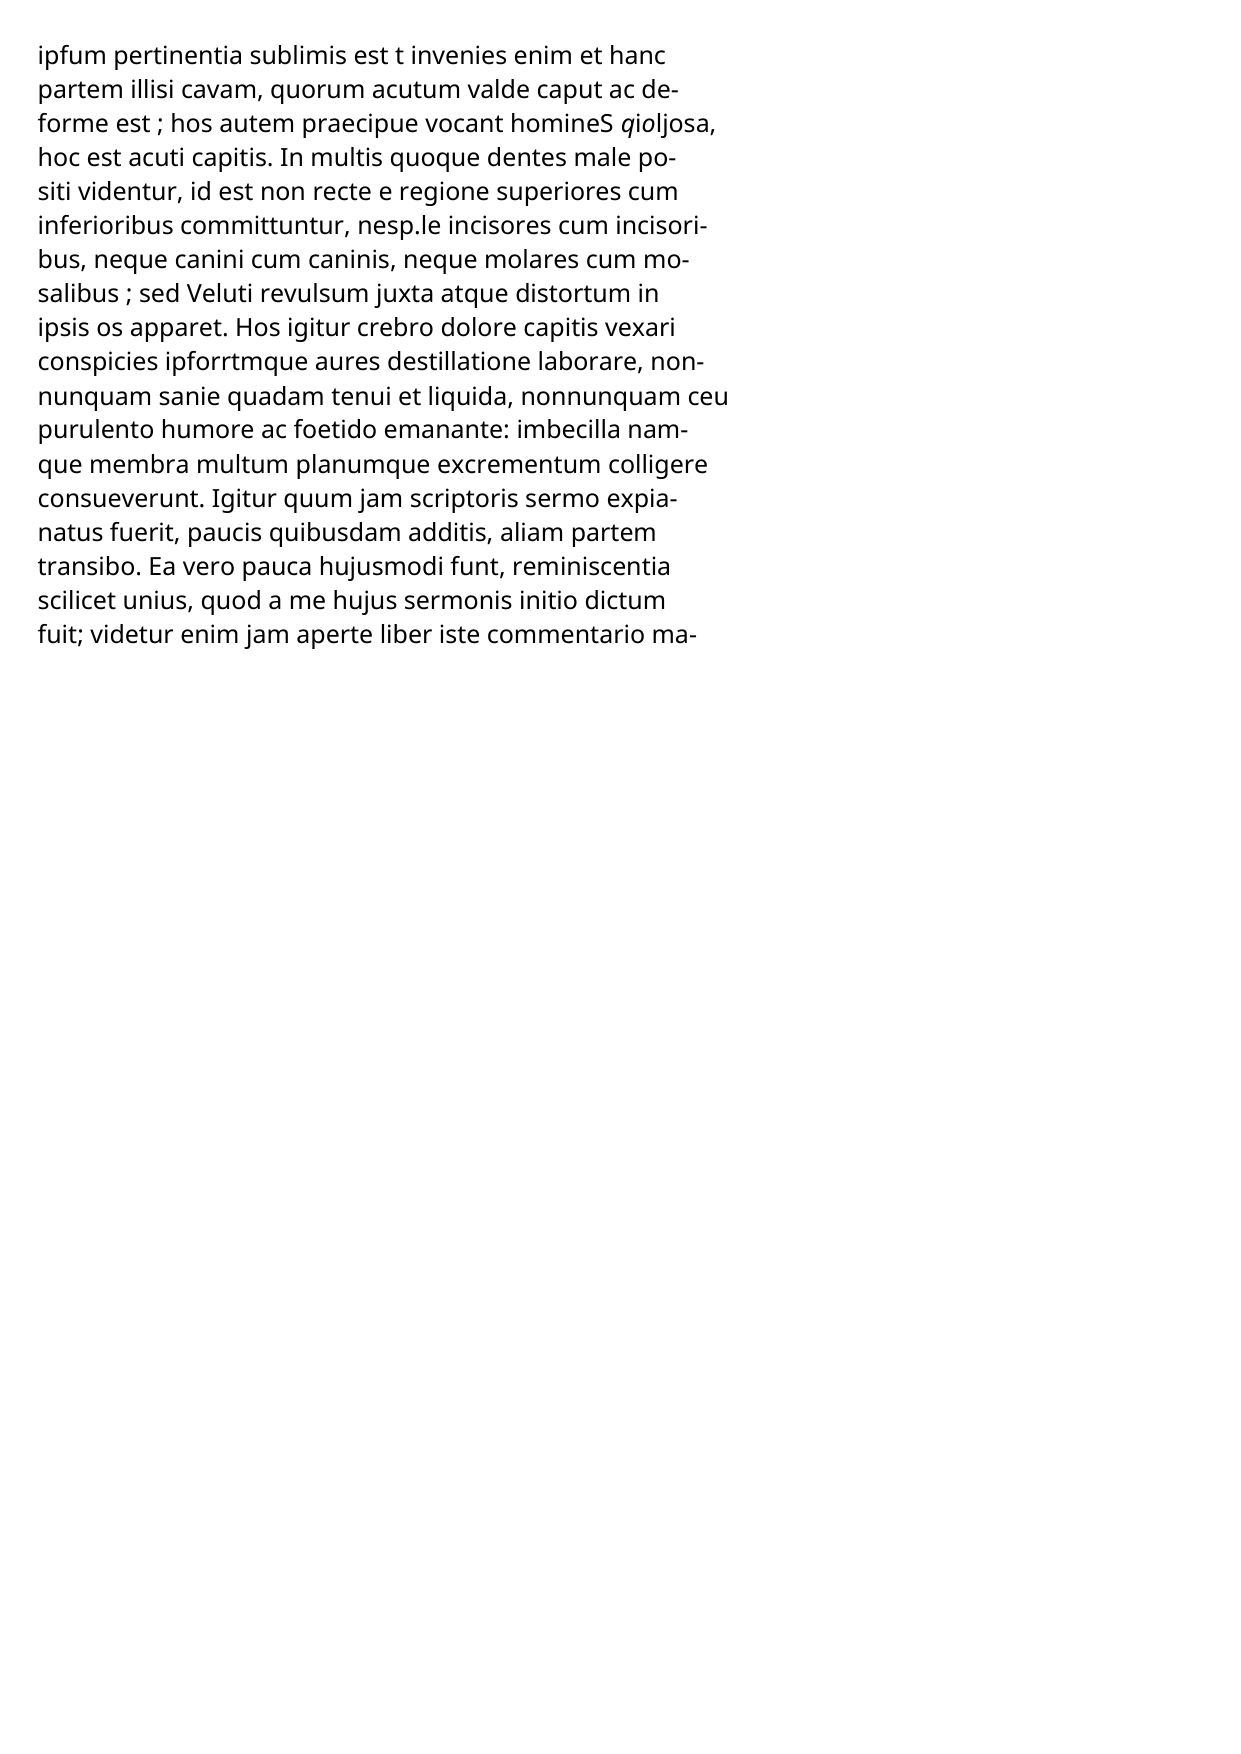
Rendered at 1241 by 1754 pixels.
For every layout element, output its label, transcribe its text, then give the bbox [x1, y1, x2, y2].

text ipfum pertinentia sublimis est t invenies enim et hanc partem illisi cavam, quorum acutum valde caput ac de- forme est ; hos autem praecipue vocant homineS qioljosa, hoc est acuti capitis. In multis quoque dentes male po- siti videntur, id est non recte e regione superiores cum inferioribus committuntur, nesp.le incisores cum incisori- bus, neque canini cum caninis, neque molares cum mo- salibus ; sed Veluti revulsum juxta atque distortum in ipsis os apparet. Hos igitur crebro dolore capitis vexari conspicies ipforrtmque aures destillatione laborare, non- nunquam sanie quadam tenui et liquida, nonnunquam ceu purulento humore ac foetido emanante: imbecilla nam- que membra multum planumque excrementum colligere consueverunt. Igitur quum jam scriptoris sermo expia- natus fuerit, paucis quibusdam additis, aliam partem transibo. Ea vero pauca hujusmodi funt, reminiscentia scilicet unius, quod a me hujus sermonis initio dictum fuit; videtur enim jam aperte liber iste commentario ma- [37, 37, 1203, 651]
